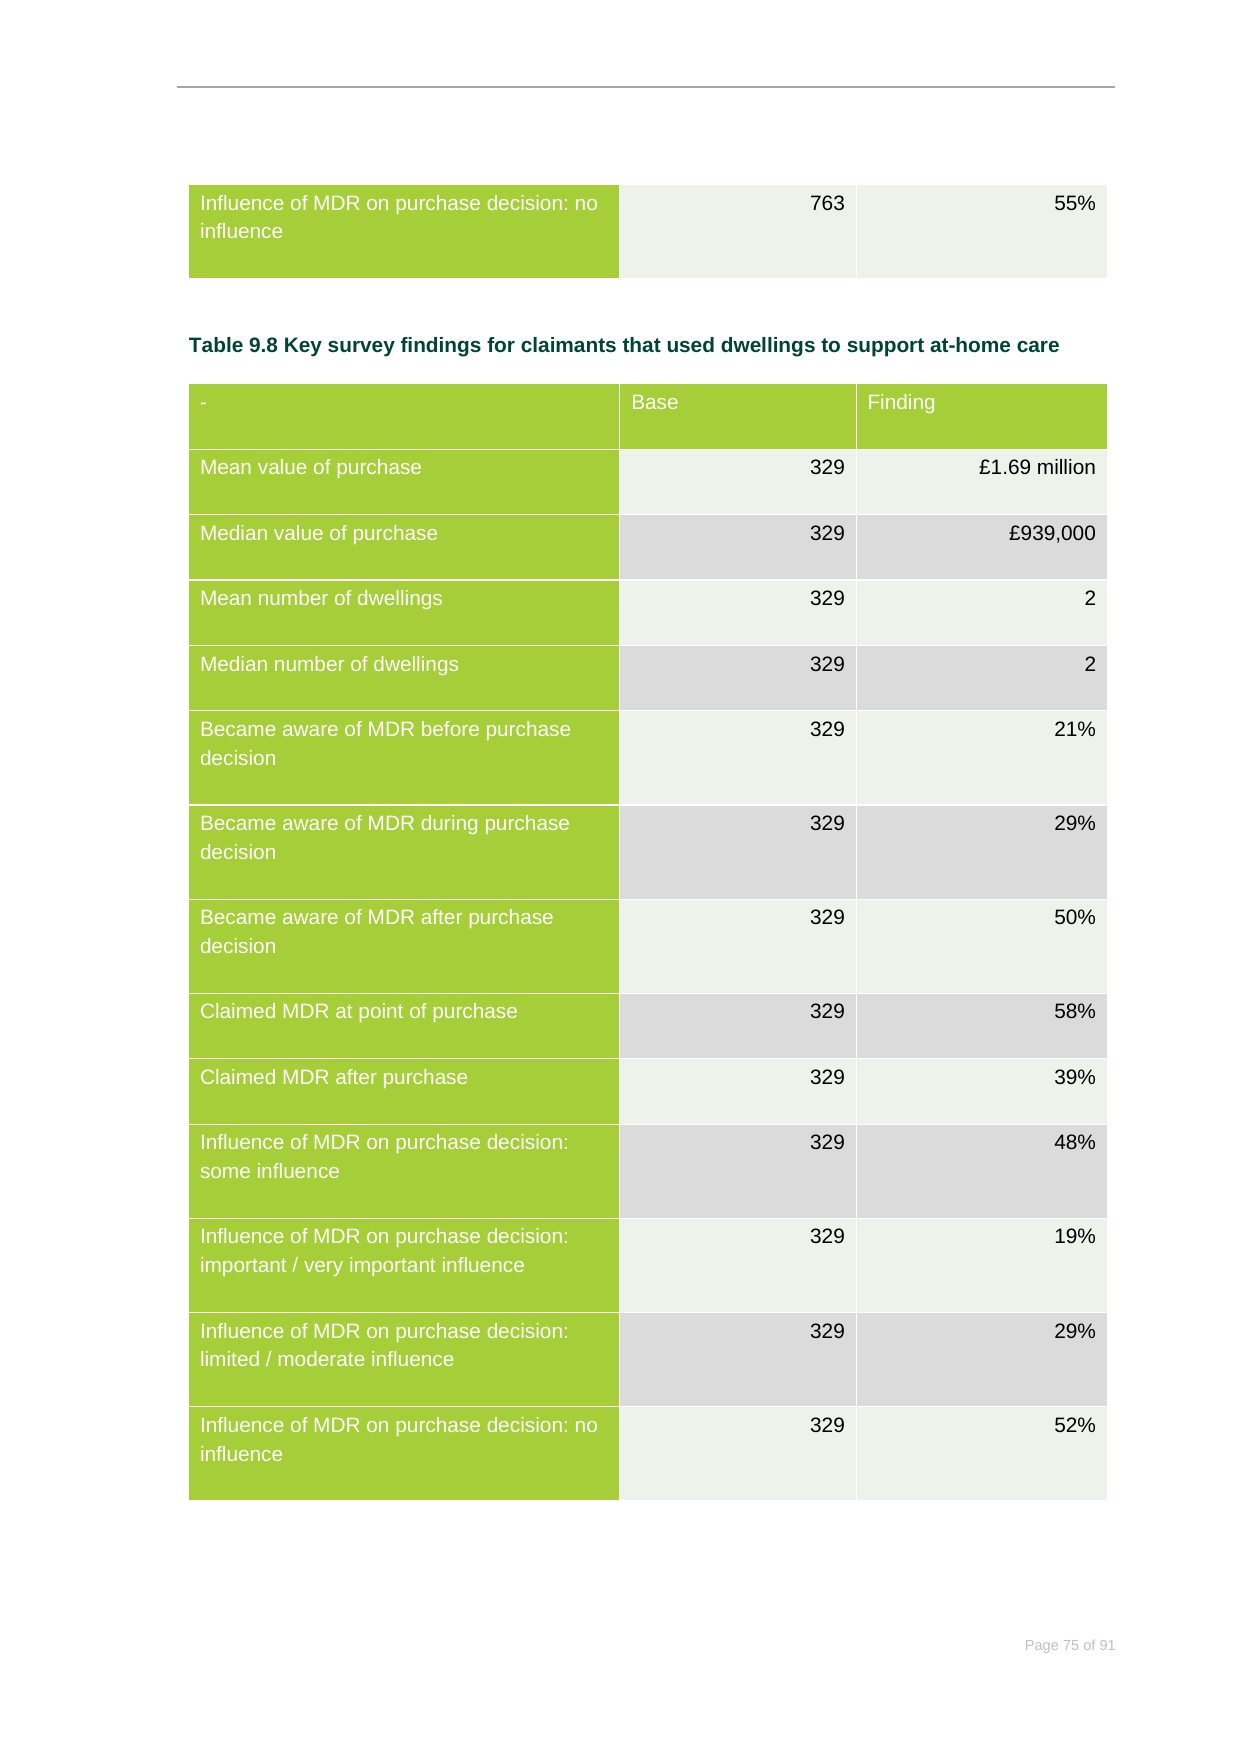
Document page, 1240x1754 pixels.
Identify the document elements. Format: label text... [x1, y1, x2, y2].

table_cell 329 [620, 1407, 856, 1500]
table_cell 329 [620, 900, 856, 993]
table_cell 29% [857, 1313, 1107, 1406]
table_cell 329 [620, 1125, 856, 1218]
table_cell 48% [857, 1125, 1107, 1218]
table_cell £939,000 [857, 515, 1107, 579]
table_cell 2 [857, 581, 1107, 645]
table_cell 52% [857, 1407, 1107, 1500]
table_cell 21% [857, 711, 1107, 804]
table_cell 2 [857, 646, 1107, 710]
table_cell Claimed MDR after purchase [189, 1059, 619, 1124]
table_cell 329 [620, 994, 856, 1058]
table_cell Median number of dwellings [189, 646, 619, 710]
table_cell 763 [620, 185, 856, 278]
table_cell Median value of purchase [189, 515, 619, 579]
table_cell 329 [620, 806, 856, 899]
table_cell Influence of MDR on purchase decision: important / very important influence [189, 1219, 619, 1312]
table_cell Mean number of dwellings [189, 581, 619, 645]
table_cell 29% [857, 806, 1107, 899]
table_header Base [620, 384, 856, 449]
table_cell Mean value of purchase [189, 450, 619, 514]
table_cell 55% [857, 185, 1107, 278]
table_cell Became aware of MDR after purchase decision [189, 900, 619, 993]
text Table 9.8 Key survey findings for claimants that used dwellings to support at-home care [177, 333, 1115, 364]
table_cell Influence of MDR on purchase decision: limited / moderate influence [189, 1313, 619, 1406]
table_cell 329 [620, 515, 856, 579]
table_cell 329 [620, 711, 856, 804]
table_cell Became aware of MDR during purchase decision [189, 806, 619, 899]
table_cell Influence of MDR on purchase decision: no influence [189, 1407, 619, 1500]
table_cell 329 [620, 1059, 856, 1124]
table_cell Claimed MDR at point of purchase [189, 994, 619, 1058]
table_cell 329 [620, 581, 856, 645]
table_cell 329 [620, 1313, 856, 1406]
table_cell Influence of MDR on purchase decision: some influence [189, 1125, 619, 1218]
table_cell 50% [857, 900, 1107, 993]
table_cell 329 [620, 646, 856, 710]
table_cell Influence of MDR on purchase decision: no influence [189, 185, 619, 278]
table_header - [189, 384, 619, 449]
table_cell 329 [620, 450, 856, 514]
table_header Finding [857, 384, 1107, 449]
table_cell 19% [857, 1219, 1107, 1312]
table_cell 58% [857, 994, 1107, 1058]
table_cell 39% [857, 1059, 1107, 1124]
table_cell 329 [620, 1219, 856, 1312]
table_cell Became aware of MDR before purchase decision [189, 711, 619, 804]
table_cell £1.69 million [857, 450, 1107, 514]
